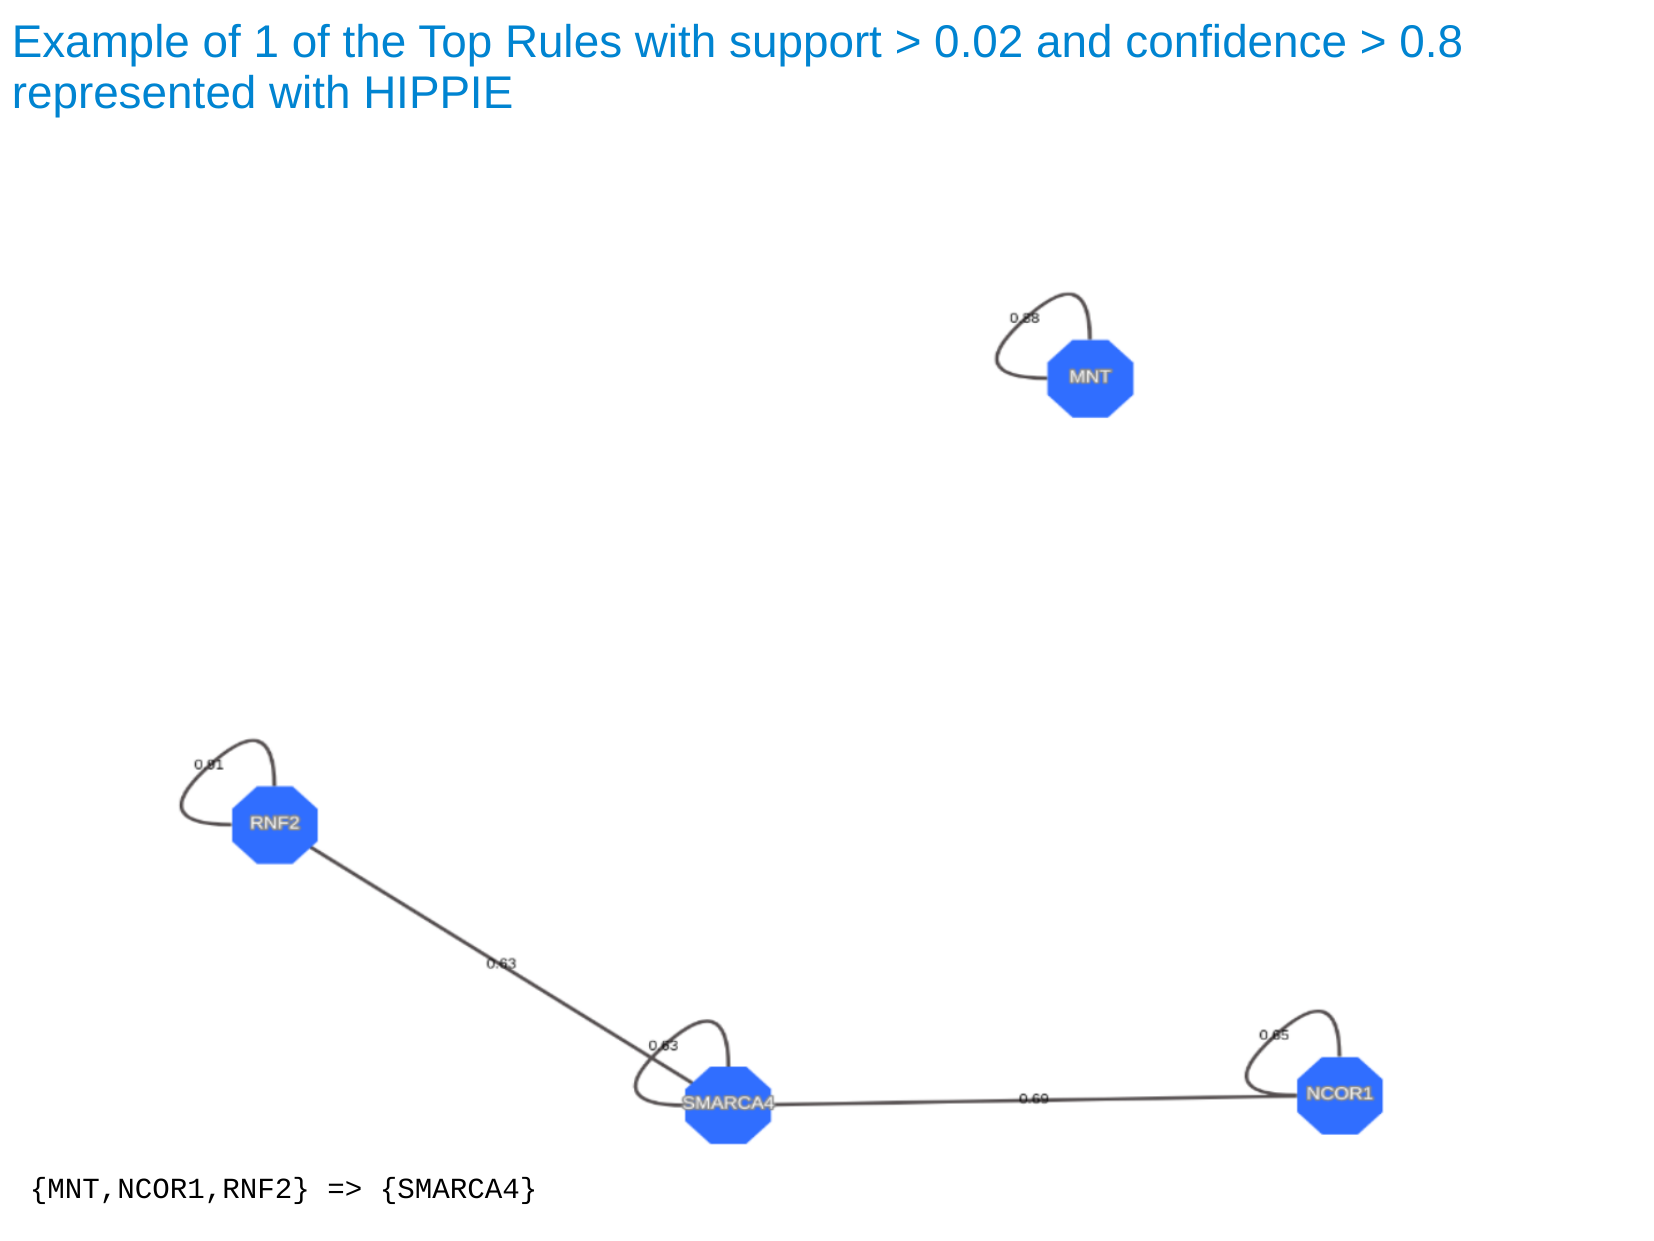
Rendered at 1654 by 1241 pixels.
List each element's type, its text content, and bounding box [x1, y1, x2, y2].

picture [120, 254, 1471, 1208]
text_box {MNT,NCOR1,RNF2} => {SMARCA4} [15, 1166, 646, 1216]
title Example of 1 of the Top Rules with support > 0.02 and confidence > 0.8 represented with HIPPIE [11, 15, 1651, 121]
